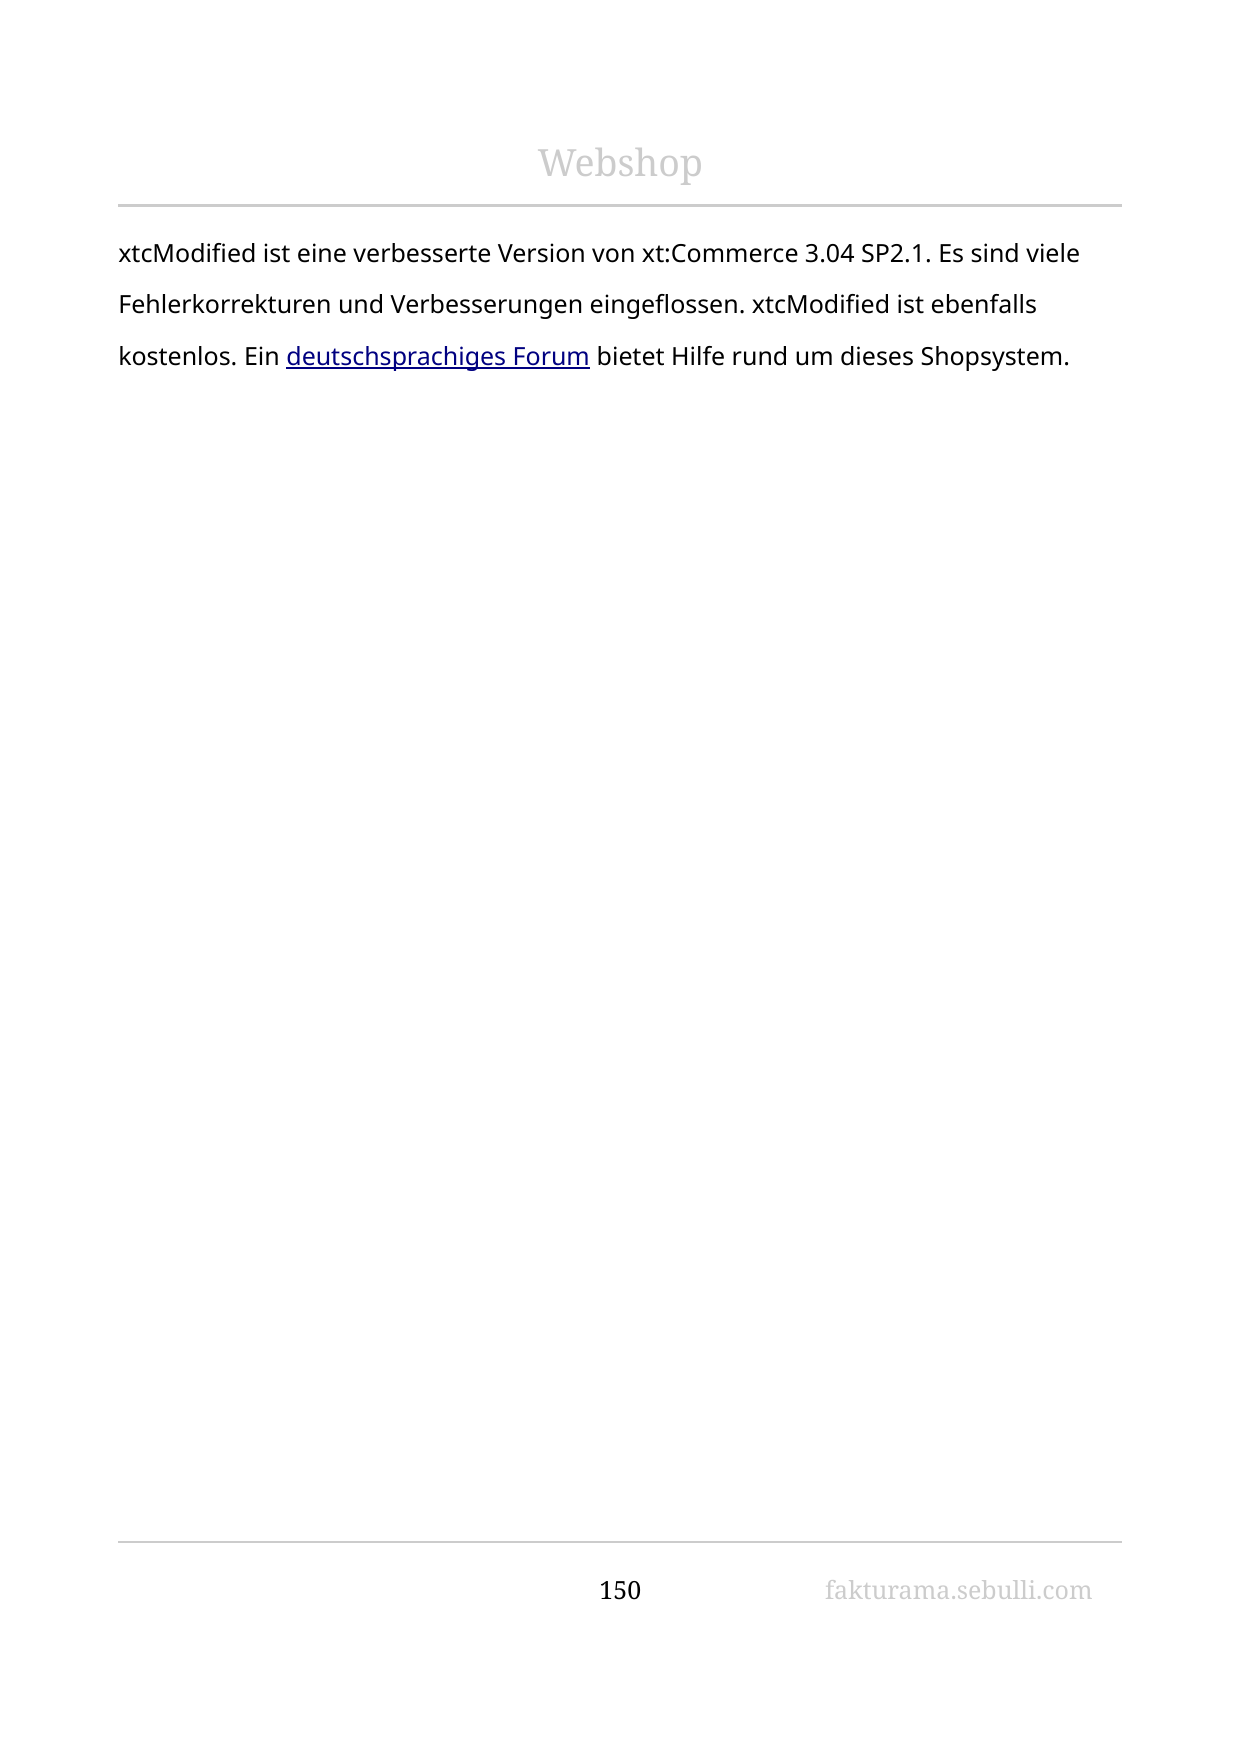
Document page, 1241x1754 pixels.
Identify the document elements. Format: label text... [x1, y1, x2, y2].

text xtcModified ist eine verbesserte Version von xt:Commerce 3.04 SP2.1. Es sind viele Fehlerkorrekturen und Verbesserungen eingeflossen. xtcModified ist ebenfalls kostenlos. Ein deutschsprachiges Forum bietet Hilfe rund um dieses Shopsystem. [118, 236, 1122, 372]
